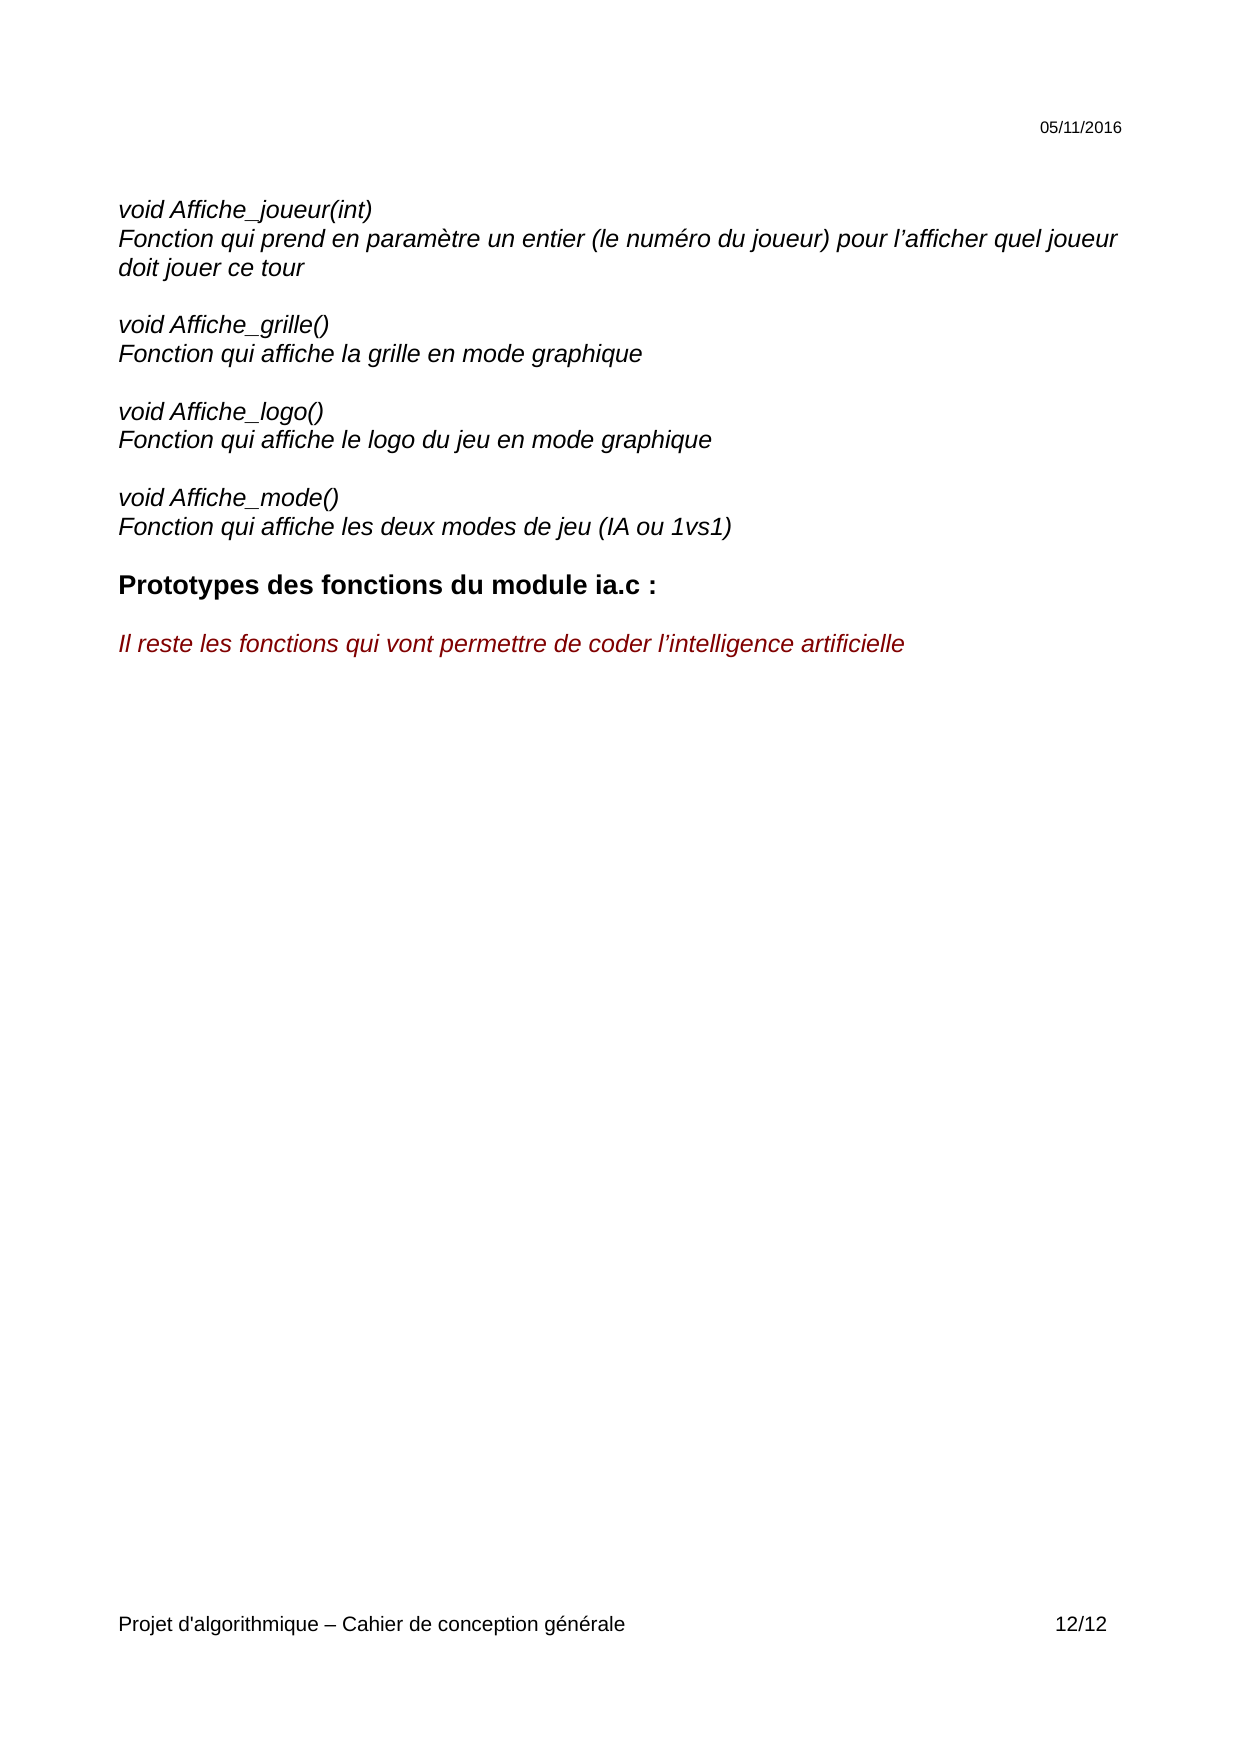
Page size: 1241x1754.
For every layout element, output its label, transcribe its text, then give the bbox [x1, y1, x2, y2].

text Fonction qui prend en paramètre un entier (le numéro du joueur) pour l’afficher quel joueur doit jouer ce tour [118, 224, 1122, 282]
text void Affiche_mode() [118, 483, 1122, 512]
text Fonction qui affiche le logo du jeu en mode graphique [118, 426, 1122, 454]
text Fonction qui affiche la grille en mode graphique [118, 339, 1122, 368]
text Il reste les fonctions qui vont permettre de coder l’intelligence artificielle [118, 629, 1122, 658]
text void Affiche_logo() [118, 397, 1122, 426]
text void Affiche_grille() [118, 311, 1122, 339]
text void Affiche_joueur(int) [118, 196, 1122, 224]
text Prototypes des fonctions du module ia.c : [118, 569, 1122, 601]
text Fonction qui affiche les deux modes de jeu (IA ou 1vs1) [118, 512, 1122, 541]
